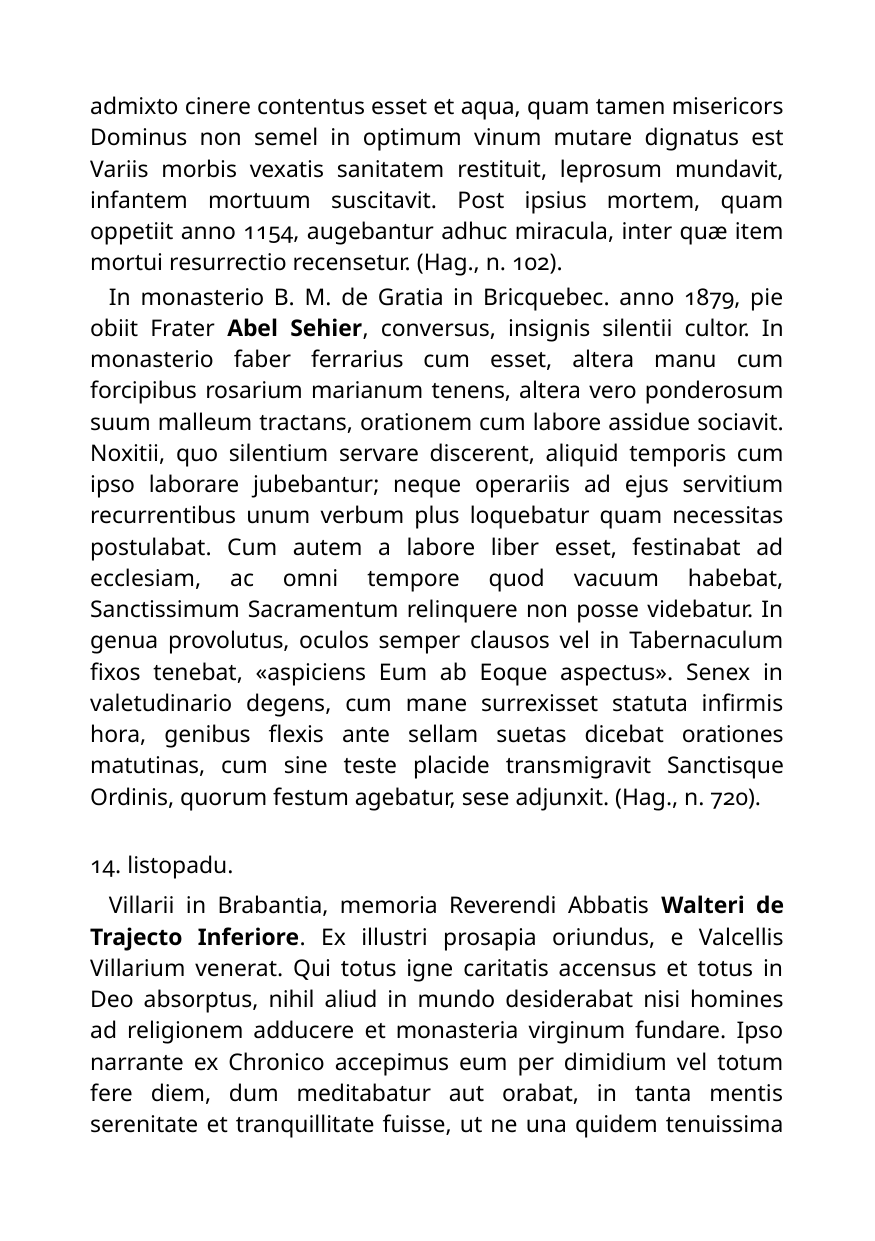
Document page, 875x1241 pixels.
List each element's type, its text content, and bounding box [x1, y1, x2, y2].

text admixto cinere contentus esset et aqua, quam tamen misericors Dominus non semel in optimum vinum mutare dignatus est Variis morbis vexatis sanitatem restituit, leprosum mundavit, infantem mortuum suscitavit. Post ipsius mortem, quam oppetiit anno 1154, augebantur adhuc miracula, inter quæ item mortui resurrectio recensetur. (Hag., n. 102). [90, 90, 784, 277]
text In monasterio B. M. de Gratia in Bricquebec. anno 1879, pie obiit Frater Abel Sehier, conversus, insignis silentii cultor. In monasterio faber ferrarius cum esset, altera manu cum forcipibus rosarium marianum tenens, altera vero ponderosum suum malleum tractans, orationem cum labore assidue sociavit. Noxitii, quo silentium servare discerent, aliquid temporis cum ipso laborare jubebantur; neque operariis ad ejus servitium recurrentibus unum verbum plus loquebatur quam necessitas postulabat. Cum autem a labore liber esset, festinabat ad ecclesiam, ac omni tempore quod vacuum habebat, Sanctissimum Sacramentum relinquere non posse videbatur. In genua provolutus, oculos semper clausos vel in Tabernaculum fixos tenebat, «aspiciens Eum ab Eoque aspectus». Senex in valetudinario degens, cum mane surrexisset statuta infirmis hora, genibus flexis ante sellam suetas dicebat orationes matutinas, cum sine teste placide trans­migravit Sanctisque Ordinis, quorum festum agebatur, sese adjunxit. (Hag., n. 720). [90, 281, 784, 812]
text Villarii in Brabantia, memoria Reverendi Abbatis Walteri de Trajecto Inferiore. Ex illustri prosapia oriundus, e Valcellis Villarium venerat. Qui totus igne caritatis accensus et totus in Deo absorptus, nihil aliud in mundo desiderabat nisi homines ad religionem adducere et monasteria virginum fundare. Ipso narrante ex Chronico accepimus eum per dimidium vel totum fere diem, dum meditabatur aut orabat, in tanta mentis serenitate et tranquillitate fuisse, ut ne una quidem tenuissima [90, 889, 784, 1139]
text 14. listopadu. [90, 849, 784, 880]
